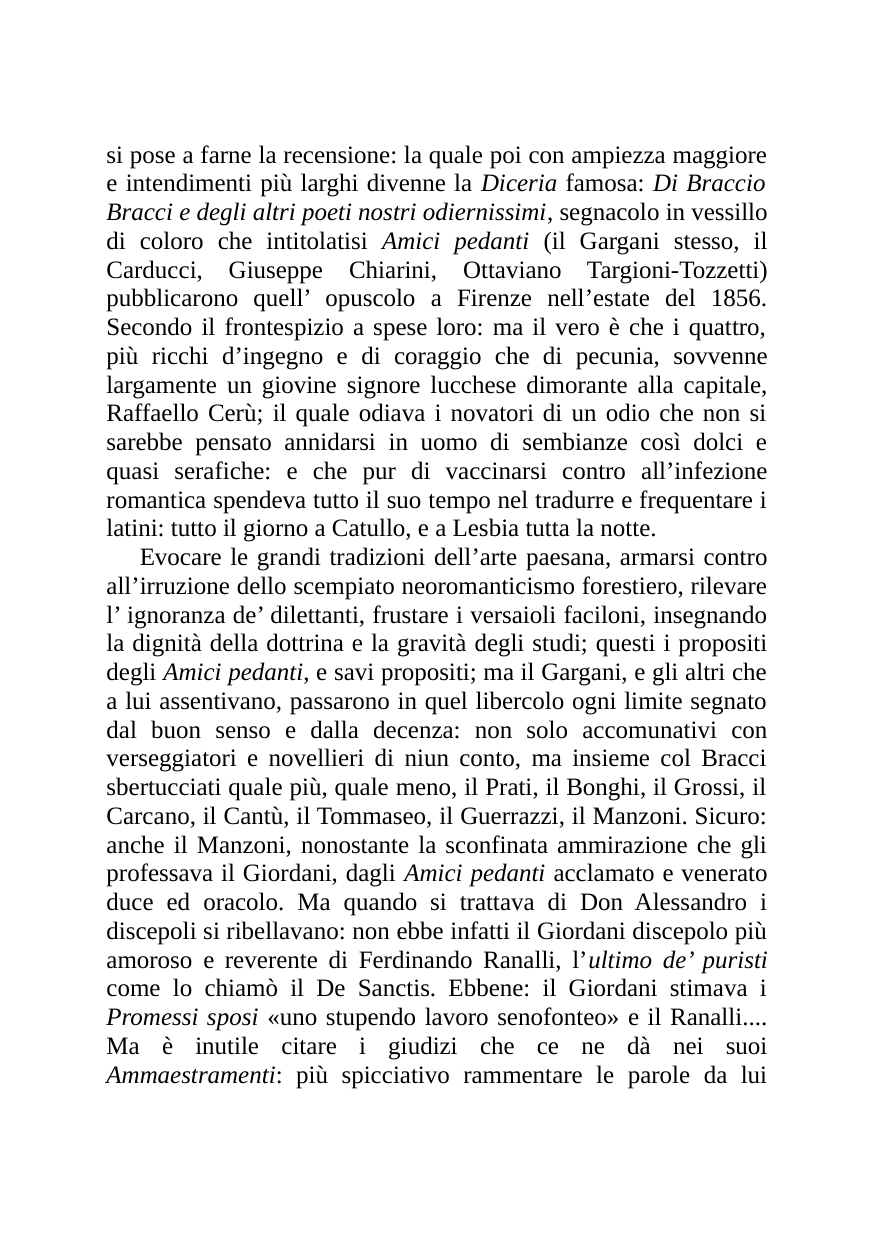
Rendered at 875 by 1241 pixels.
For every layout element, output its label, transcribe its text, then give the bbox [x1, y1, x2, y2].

text Evocare le grandi tradizioni dell’arte paesana, armarsi contro all’irruzione dello scempiato neoromanticismo forestiero, rilevare l’ ignoranza de’ dilettanti, frustare i versaioli faciloni, insegnando la dignità della dottrina e la gravità degli studi; questi i propositi degli Amici pedanti, e savi propositi; ma il Gargani, e gli altri che a lui assentivano, passarono in quel libercolo ogni limite segnato dal buon senso e dalla decenza: non solo accomunativi con verseggiatori e novellieri di niun conto, ma insieme col Bracci sbertucciati quale più, quale meno, il Prati, il Bonghi, il Grossi, il Carcano, il Cantù, il Tommaseo, il Guerrazzi, il Manzoni. Sicuro: anche il Manzoni, nonostante la sconfinata ammirazione che gli professava il Giordani, dagli Amici pedanti acclamato e venerato duce ed oracolo. Ma quando si trattava di Don Alessandro i discepoli si ribellavano: non ebbe infatti il Giordani discepolo più amoroso e reverente di Ferdinando Ranalli, l’ultimo de’ puristi come lo chiamò il De Sanctis. Ebbene: il Giordani stimava i Promessi sposi «uno stupendo lavoro senofonteo» e il Ranalli.... Ma è inutile citare i giudizi che ce ne dà nei suoi Ammaestramenti: più spicciativo rammentare le parole da lui [106, 542, 768, 1088]
text si pose a farne la recensione: la quale poi con ampiezza maggiore e intendimenti più larghi divenne la Diceria famosa: Di Braccio Bracci e degli altri poeti nostri odiernissimi, segnacolo in vessillo di coloro che intitolatisi Amici pedanti (il Gargani stesso, il Carducci, Giuseppe Chiarini, Ottaviano Targioni-Tozzetti) pubblicarono quell’ opuscolo a Firenze nell’estate del 1856. Secondo il frontespizio a spese loro: ma il vero è che i quattro, più ricchi d’ingegno e di coraggio che di pecunia, sovvenne largamente un giovine signore lucchese dimorante alla capitale, Raffaello Cerù; il quale odiava i novatori di un odio che non si sarebbe pensato annidarsi in uomo di sembianze così dolci e quasi serafiche: e che pur di vaccinarsi contro all’infezione romantica spendeva tutto il suo tempo nel tradurre e frequentare i latini: tutto il giorno a Catullo, e a Lesbia tutta la notte. [106, 140, 768, 542]
